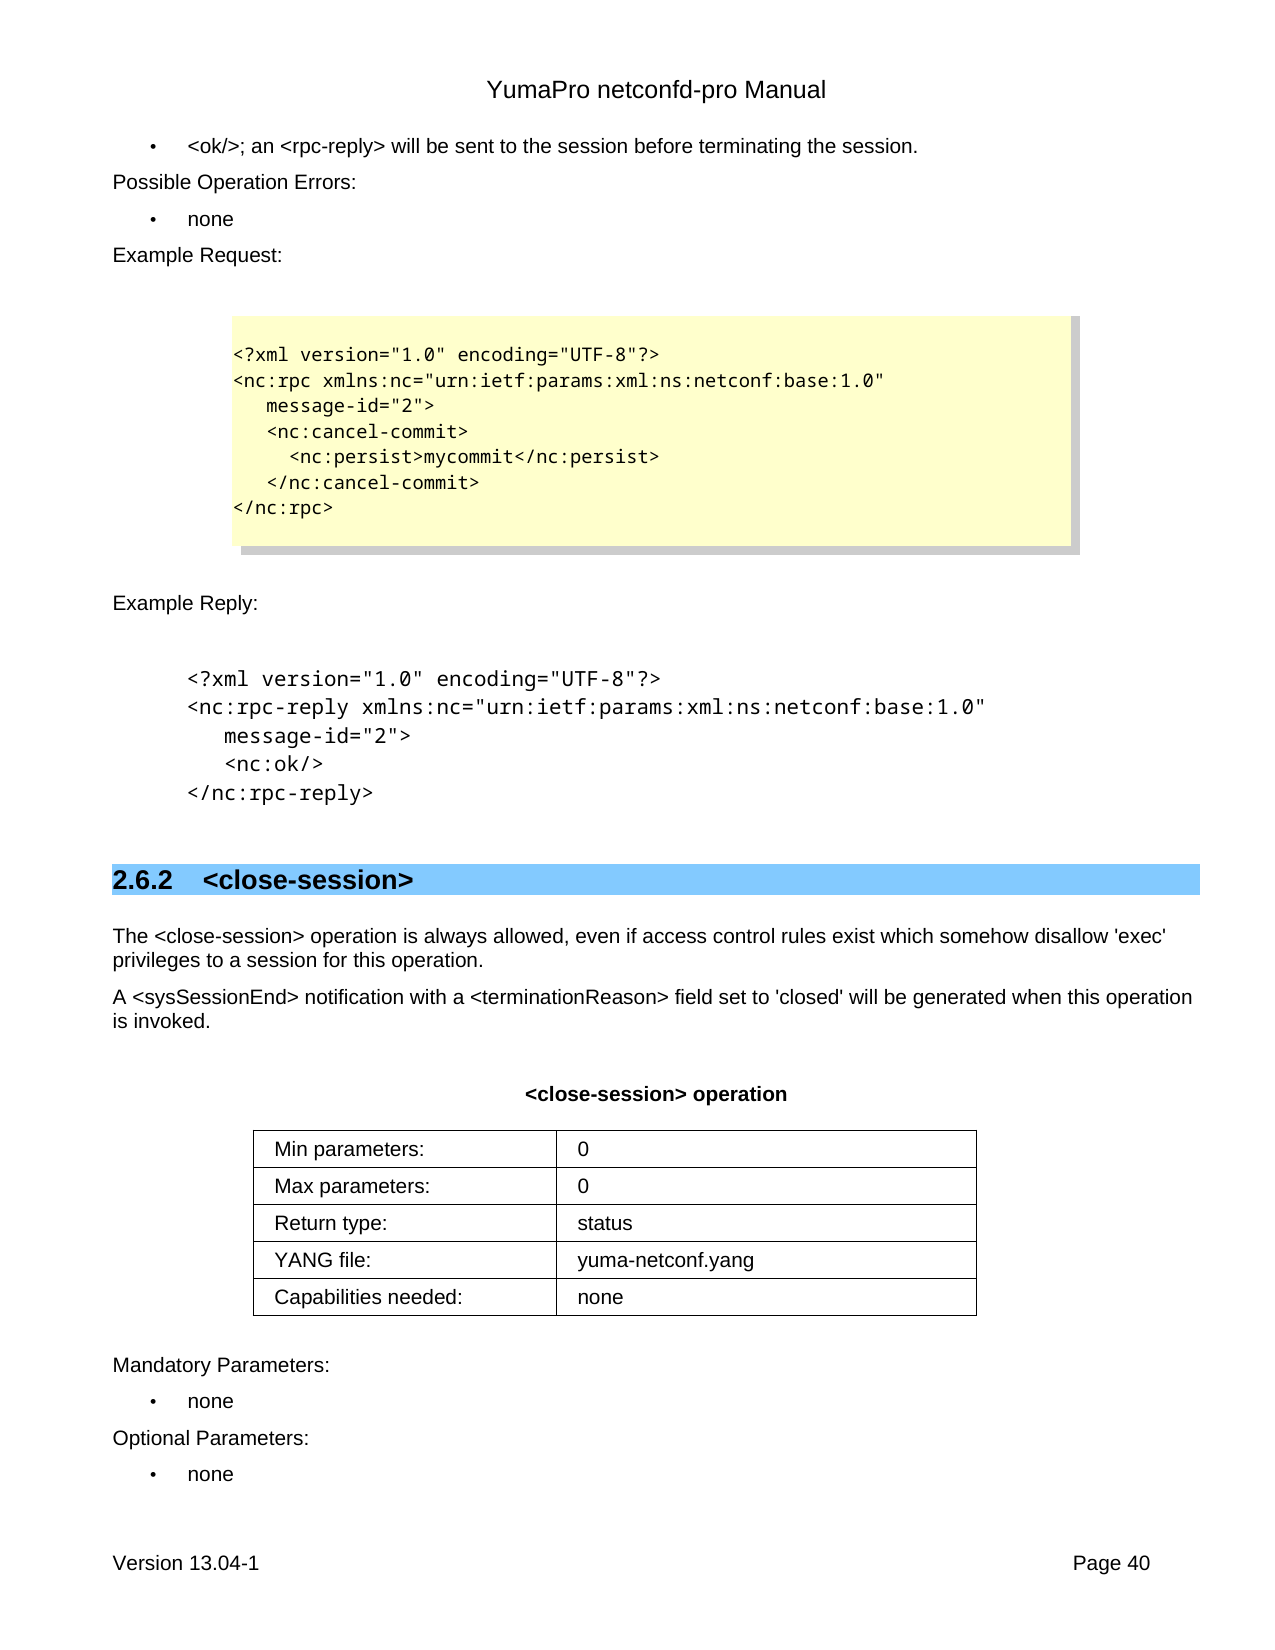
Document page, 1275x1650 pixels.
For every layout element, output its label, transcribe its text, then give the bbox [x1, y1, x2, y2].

text A <sysSessionEnd> notification with a <terminationReason> field set to 'closed' will be generated when this operation is invoked. [112, 985, 1200, 1033]
list <ok/>; an <rpc-reply> will be sent to the session before terminating the session. [150, 134, 1200, 158]
text Optional Parameters: [112, 1425, 1200, 1449]
text <nc:rpc-reply xmlns:nc="urn:ietf:params:xml:ns:netconf:base:1.0" [186, 692, 1200, 721]
text <nc:rpc xmlns:nc="urn:ietf:params:xml:ns:netconf:base:1.0" [232, 367, 1071, 393]
subtitle <close-session> [112, 864, 1200, 895]
table_header Min parameters: [254, 1131, 556, 1167]
list none [150, 1389, 1200, 1413]
text </nc:rpc> [232, 495, 1071, 520]
text Mandatory Parameters: [112, 1352, 1200, 1376]
table_cell Capabilities needed: [254, 1279, 556, 1315]
list none [150, 207, 1200, 231]
table_cell status [557, 1205, 976, 1241]
text <?xml version="1.0" encoding="UTF-8"?> [186, 664, 1200, 692]
text The <close-session> operation is always allowed, even if access control rules exist which somehow disallow 'exec' privileges to a session for this operation. [112, 924, 1200, 972]
table_cell Return type: [254, 1205, 556, 1241]
text message-id="2"> [186, 721, 1200, 749]
table_cell yuma-netconf.yang [557, 1242, 976, 1278]
table_cell none [557, 1279, 976, 1315]
list none [150, 1462, 1200, 1486]
text <nc:ok/> [186, 749, 1200, 778]
subtitle <close-session> operation [127, 1082, 1185, 1106]
text Example Request: [112, 243, 1200, 267]
text <nc:cancel-commit> <nc:persist>mycommit</nc:persist> </nc:cancel-commit> [232, 418, 1071, 495]
text Example Reply: [112, 591, 1200, 615]
text message-id="2"> [232, 393, 1071, 418]
text <?xml version="1.0" encoding="UTF-8"?> [232, 342, 1071, 367]
table_cell 0 [557, 1168, 976, 1204]
text </nc:rpc-reply> [186, 778, 1200, 806]
table_cell YANG file: [254, 1242, 556, 1278]
text Possible Operation Errors: [112, 170, 1200, 194]
table_header 0 [557, 1131, 976, 1167]
table_cell Max parameters: [254, 1168, 556, 1204]
